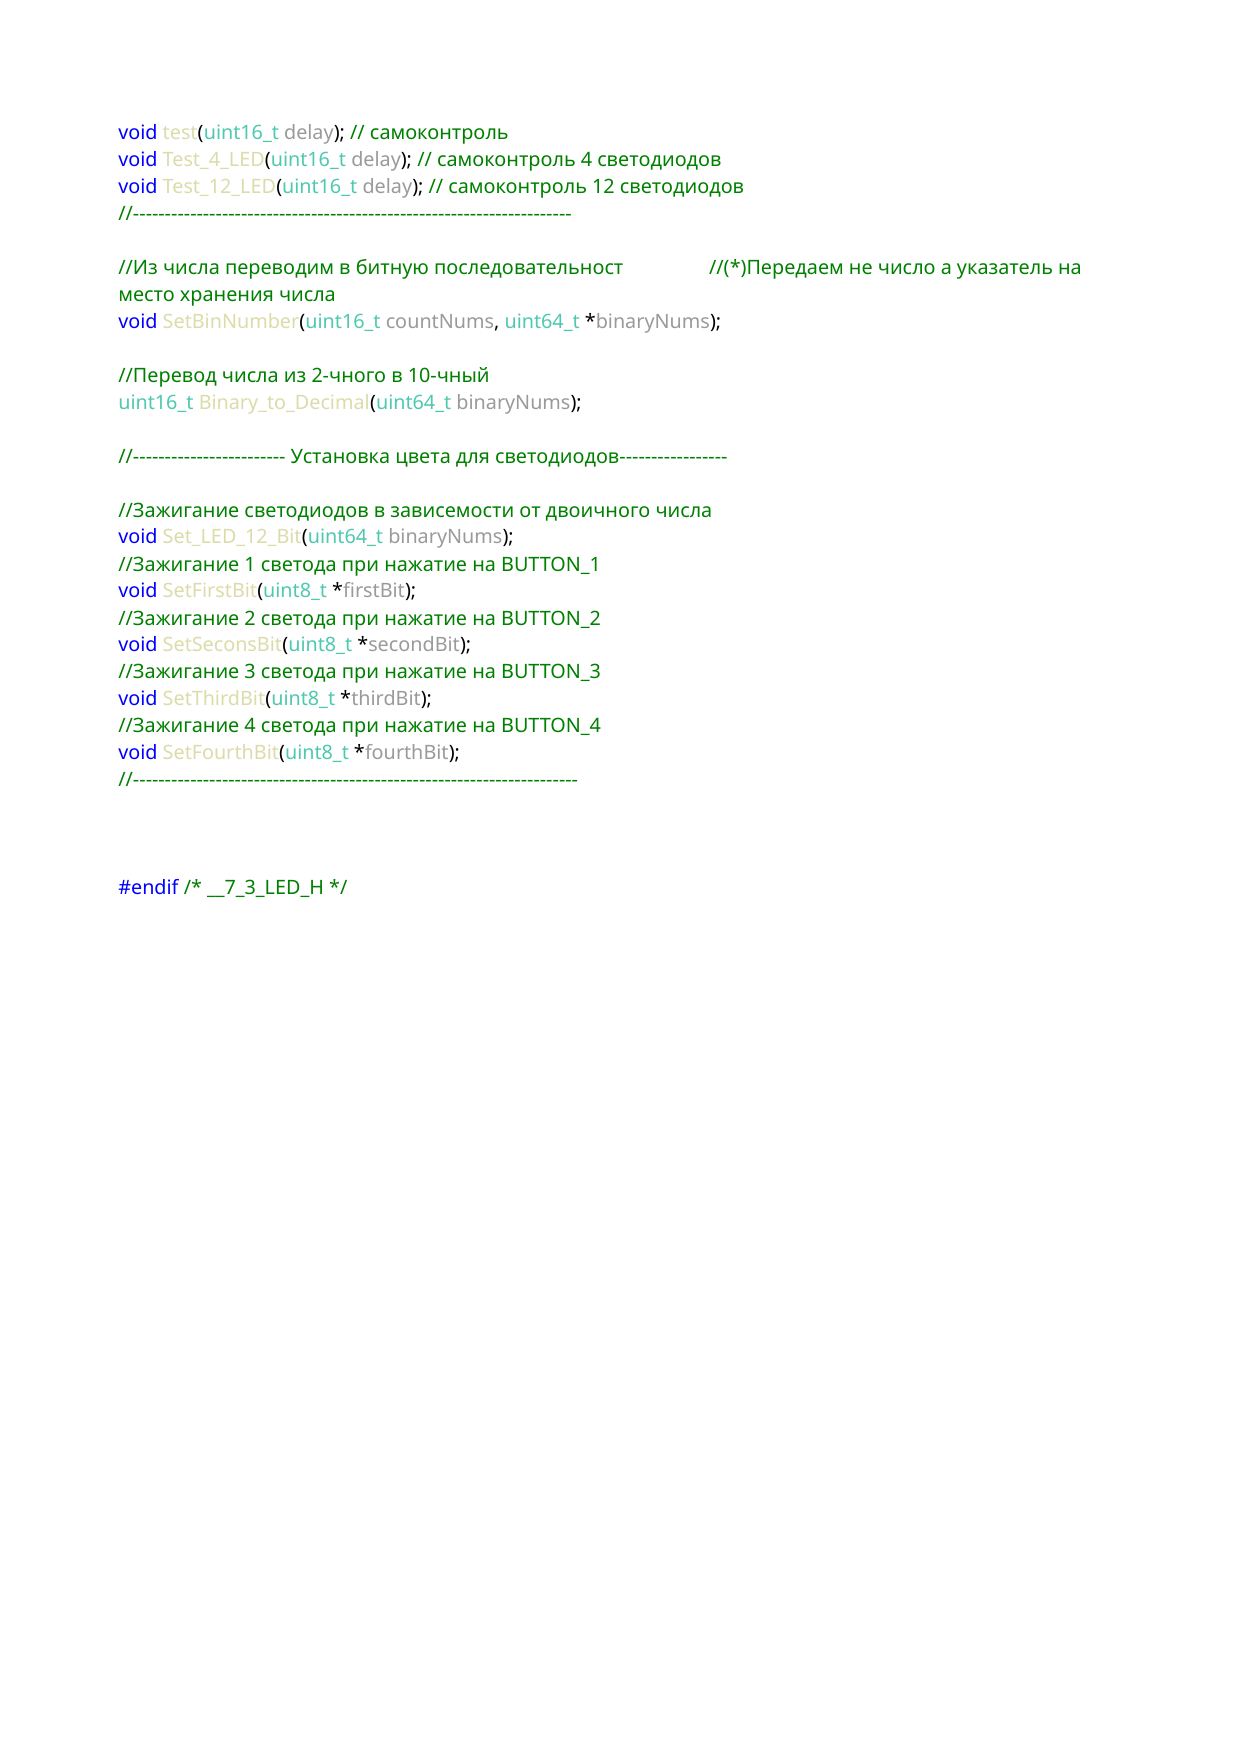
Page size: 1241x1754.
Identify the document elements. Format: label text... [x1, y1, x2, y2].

text //---------------------------------------------------------------------- [118, 766, 1122, 793]
text //Из числа переводим в битную последовательност //(*)Передаем не число а указатель на место хранения числа [118, 253, 1122, 307]
text void test(uint16_t delay); // самоконтроль [118, 118, 1122, 145]
text #endif /* __7_3_LED_H */ [118, 873, 1122, 901]
text //------------------------ Установка цвета для светодиодов----------------- [118, 442, 1122, 469]
text //Перевод числа из 2-чного в 10-чный [118, 361, 1122, 388]
text void Test_12_LED(uint16_t delay); // самоконтроль 12 светодиодов [118, 172, 1122, 199]
text uint16_t Binary_to_Decimal(uint64_t binaryNums); [118, 388, 1122, 415]
text //Зажигание 3 светода при нажатие на BUTTON_3 [118, 658, 1122, 685]
text void SetThirdBit(uint8_t *thirdBit); [118, 685, 1122, 712]
text //Зажигание 4 светода при нажатие на BUTTON_4 [118, 712, 1122, 739]
text //--------------------------------------------------------------------- [118, 199, 1122, 226]
text void SetBinNumber(uint16_t countNums, uint64_t *binaryNums); [118, 307, 1122, 334]
text void SetSeconsBit(uint8_t *secondBit); [118, 631, 1122, 658]
text void Test_4_LED(uint16_t delay); // самоконтроль 4 светодиодов [118, 145, 1122, 172]
text void SetFourthBit(uint8_t *fourthBit); [118, 739, 1122, 766]
text //Зажигание светодиодов в зависемости от двоичного числа [118, 496, 1122, 523]
text void SetFirstBit(uint8_t *firstBit); [118, 577, 1122, 604]
text void Set_LED_12_Bit(uint64_t binaryNums); [118, 523, 1122, 550]
text //Зажигание 2 светода при нажатие на BUTTON_2 [118, 604, 1122, 631]
text //Зажигание 1 светода при нажатие на BUTTON_1 [118, 550, 1122, 577]
